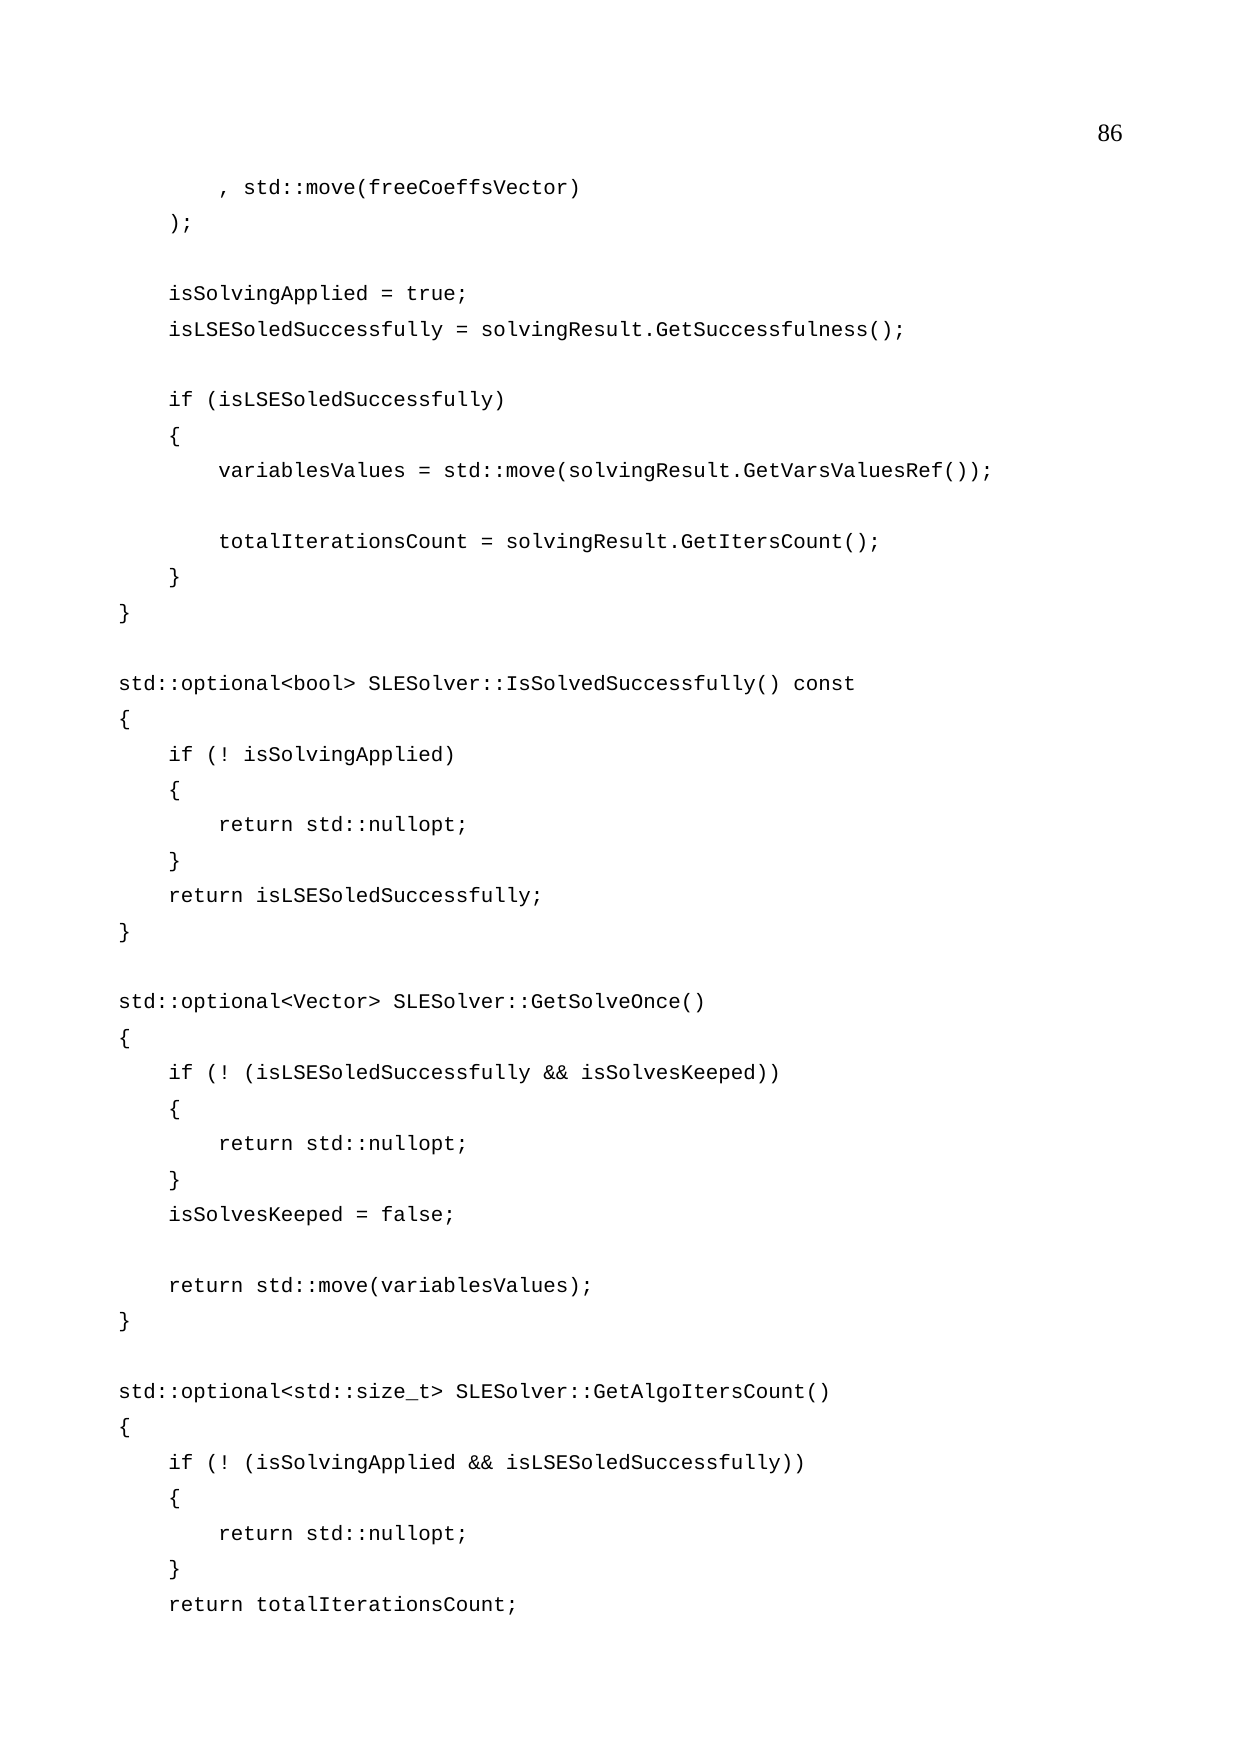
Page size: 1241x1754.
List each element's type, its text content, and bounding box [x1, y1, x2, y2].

text { [118, 1416, 1122, 1440]
text return isLSESoledSuccessfully; [118, 885, 1122, 909]
text } [118, 1558, 1122, 1582]
text { [118, 779, 1122, 803]
text variablesValues = std::move(solvingResult.GetVarsValuesRef()); [118, 460, 1122, 484]
text if (! (isLSESoledSuccessfully && isSolvesKeeped)) [118, 1062, 1122, 1086]
text std::optional<Vector> SLESolver::GetSolveOnce() [118, 991, 1122, 1015]
text return std::nullopt; [118, 1523, 1122, 1546]
text isSolvesKeeped = false; [118, 1204, 1122, 1228]
text { [118, 1098, 1122, 1121]
text } [118, 921, 1122, 944]
text { [118, 1487, 1122, 1511]
text isSolvingApplied = true; [118, 283, 1122, 307]
text std::optional<std::size_t> SLESolver::GetAlgoItersCount() [118, 1381, 1122, 1405]
text totalIterationsCount = solvingResult.GetItersCount(); [118, 531, 1122, 555]
text } [118, 850, 1122, 873]
text return std::move(variablesValues); [118, 1275, 1122, 1298]
text ); [118, 212, 1122, 236]
text { [118, 425, 1122, 448]
text } [118, 566, 1122, 590]
text } [118, 602, 1122, 626]
text if (isLSESoledSuccessfully) [118, 389, 1122, 413]
text } [118, 1168, 1122, 1192]
text , std::move(freeCoeffsVector) [118, 177, 1122, 201]
text { [118, 1027, 1122, 1051]
text if (! (isSolvingApplied && isLSESoledSuccessfully)) [118, 1452, 1122, 1476]
text } [118, 1310, 1122, 1334]
text return std::nullopt; [118, 814, 1122, 838]
text return std::nullopt; [118, 1133, 1122, 1157]
text std::optional<bool> SLESolver::IsSolvedSuccessfully() const [118, 673, 1122, 696]
text return totalIterationsCount; [118, 1593, 1122, 1617]
text { [118, 708, 1122, 732]
text if (! isSolvingApplied) [118, 743, 1122, 767]
text isLSESoledSuccessfully = solvingResult.GetSuccessfulness(); [118, 318, 1122, 342]
